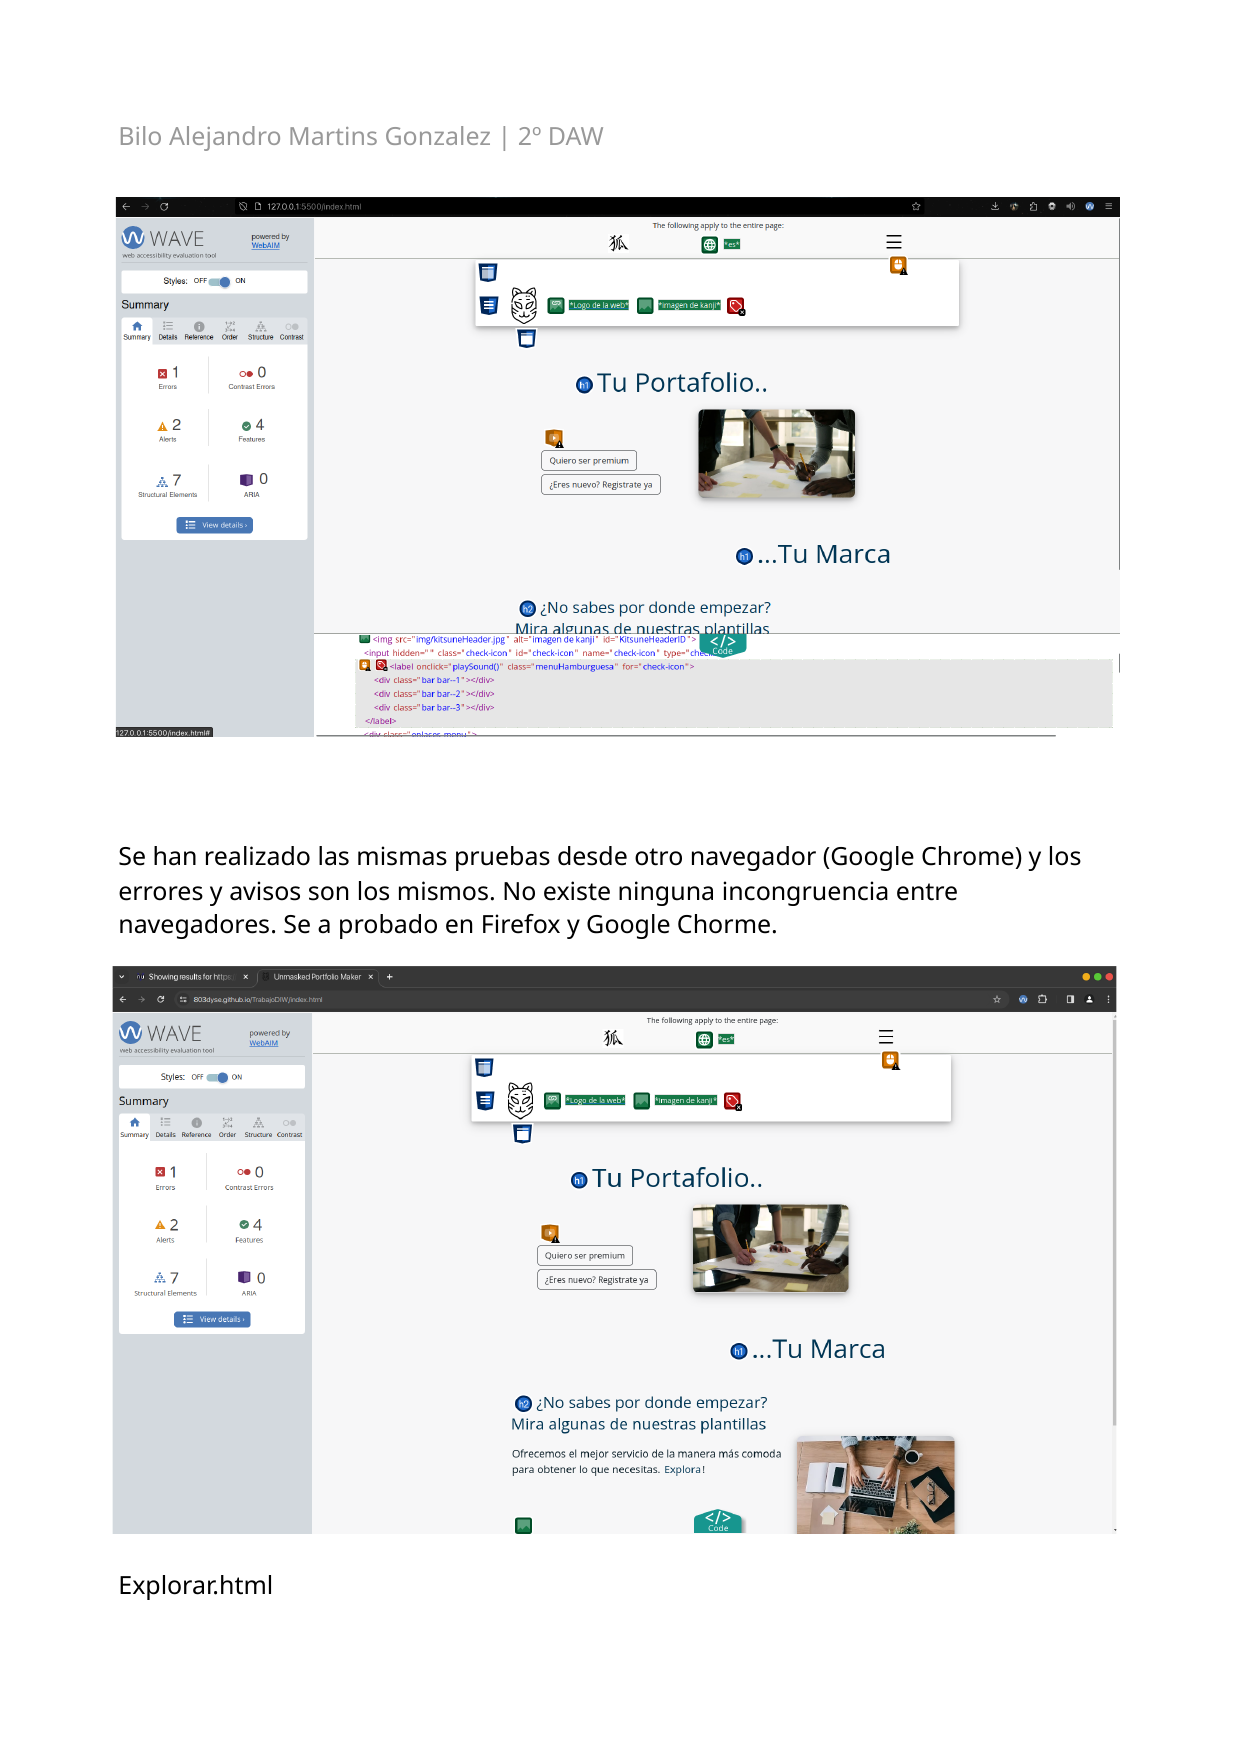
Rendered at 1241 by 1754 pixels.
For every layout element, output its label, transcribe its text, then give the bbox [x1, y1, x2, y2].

picture [115, 197, 1120, 737]
picture [112, 966, 1117, 1534]
text Se han realizado las mismas pruebas desde otro navegador (Google Chrome) y los errores y avisos son los mismos. No existe ninguna incongruencia entre navegadores. Se a probado en Firefox y Google Chorme. [118, 839, 1122, 941]
text Explorar.html [118, 1567, 1122, 1601]
